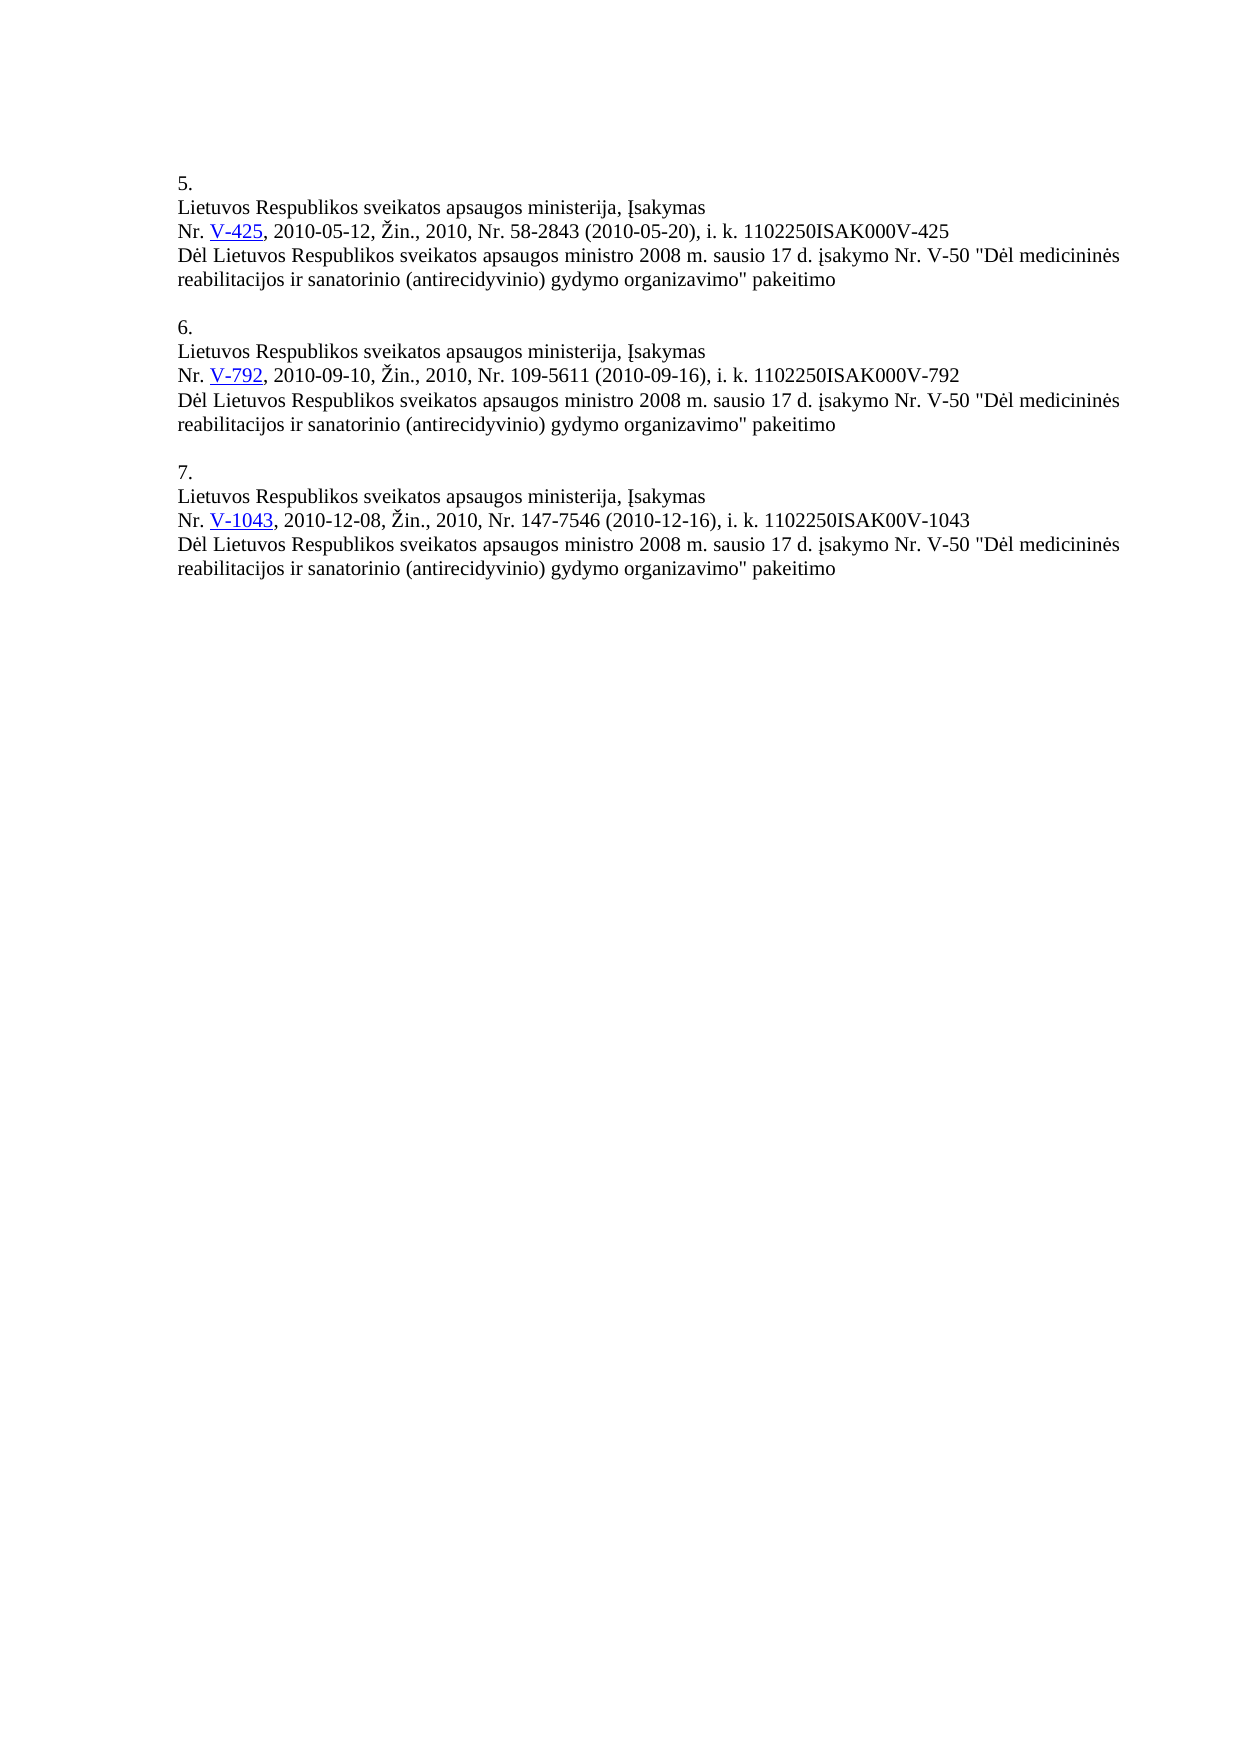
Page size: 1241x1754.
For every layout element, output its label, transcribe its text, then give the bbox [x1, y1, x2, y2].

text Nr. V-792, 2010-09-10, Žin., 2010, Nr. 109-5611 (2010-09-16), i. k. 1102250ISAK000V-792 [177, 363, 1122, 387]
text 5. [177, 171, 1122, 195]
text 6. [177, 315, 1122, 339]
text Lietuvos Respublikos sveikatos apsaugos ministerija, Įsakymas [177, 484, 1122, 508]
text Nr. V-425, 2010-05-12, Žin., 2010, Nr. 58-2843 (2010-05-20), i. k. 1102250ISAK000V-425 [177, 219, 1122, 243]
text Dėl Lietuvos Respublikos sveikatos apsaugos ministro 2008 m. sausio 17 d. įsakymo Nr. V-50 "Dėl medicininės reabilitacijos ir sanatorinio (antirecidyvinio) gydymo organizavimo" pakeitimo [177, 532, 1122, 580]
text Dėl Lietuvos Respublikos sveikatos apsaugos ministro 2008 m. sausio 17 d. įsakymo Nr. V-50 "Dėl medicininės reabilitacijos ir sanatorinio (antirecidyvinio) gydymo organizavimo" pakeitimo [177, 387, 1122, 436]
text Nr. V-1043, 2010-12-08, Žin., 2010, Nr. 147-7546 (2010-12-16), i. k. 1102250ISAK00V-1043 [177, 508, 1122, 532]
text Dėl Lietuvos Respublikos sveikatos apsaugos ministro 2008 m. sausio 17 d. įsakymo Nr. V-50 "Dėl medicininės reabilitacijos ir sanatorinio (antirecidyvinio) gydymo organizavimo" pakeitimo [177, 243, 1122, 291]
text 7. [177, 460, 1122, 484]
text Lietuvos Respublikos sveikatos apsaugos ministerija, Įsakymas [177, 339, 1122, 363]
text Lietuvos Respublikos sveikatos apsaugos ministerija, Įsakymas [177, 195, 1122, 219]
